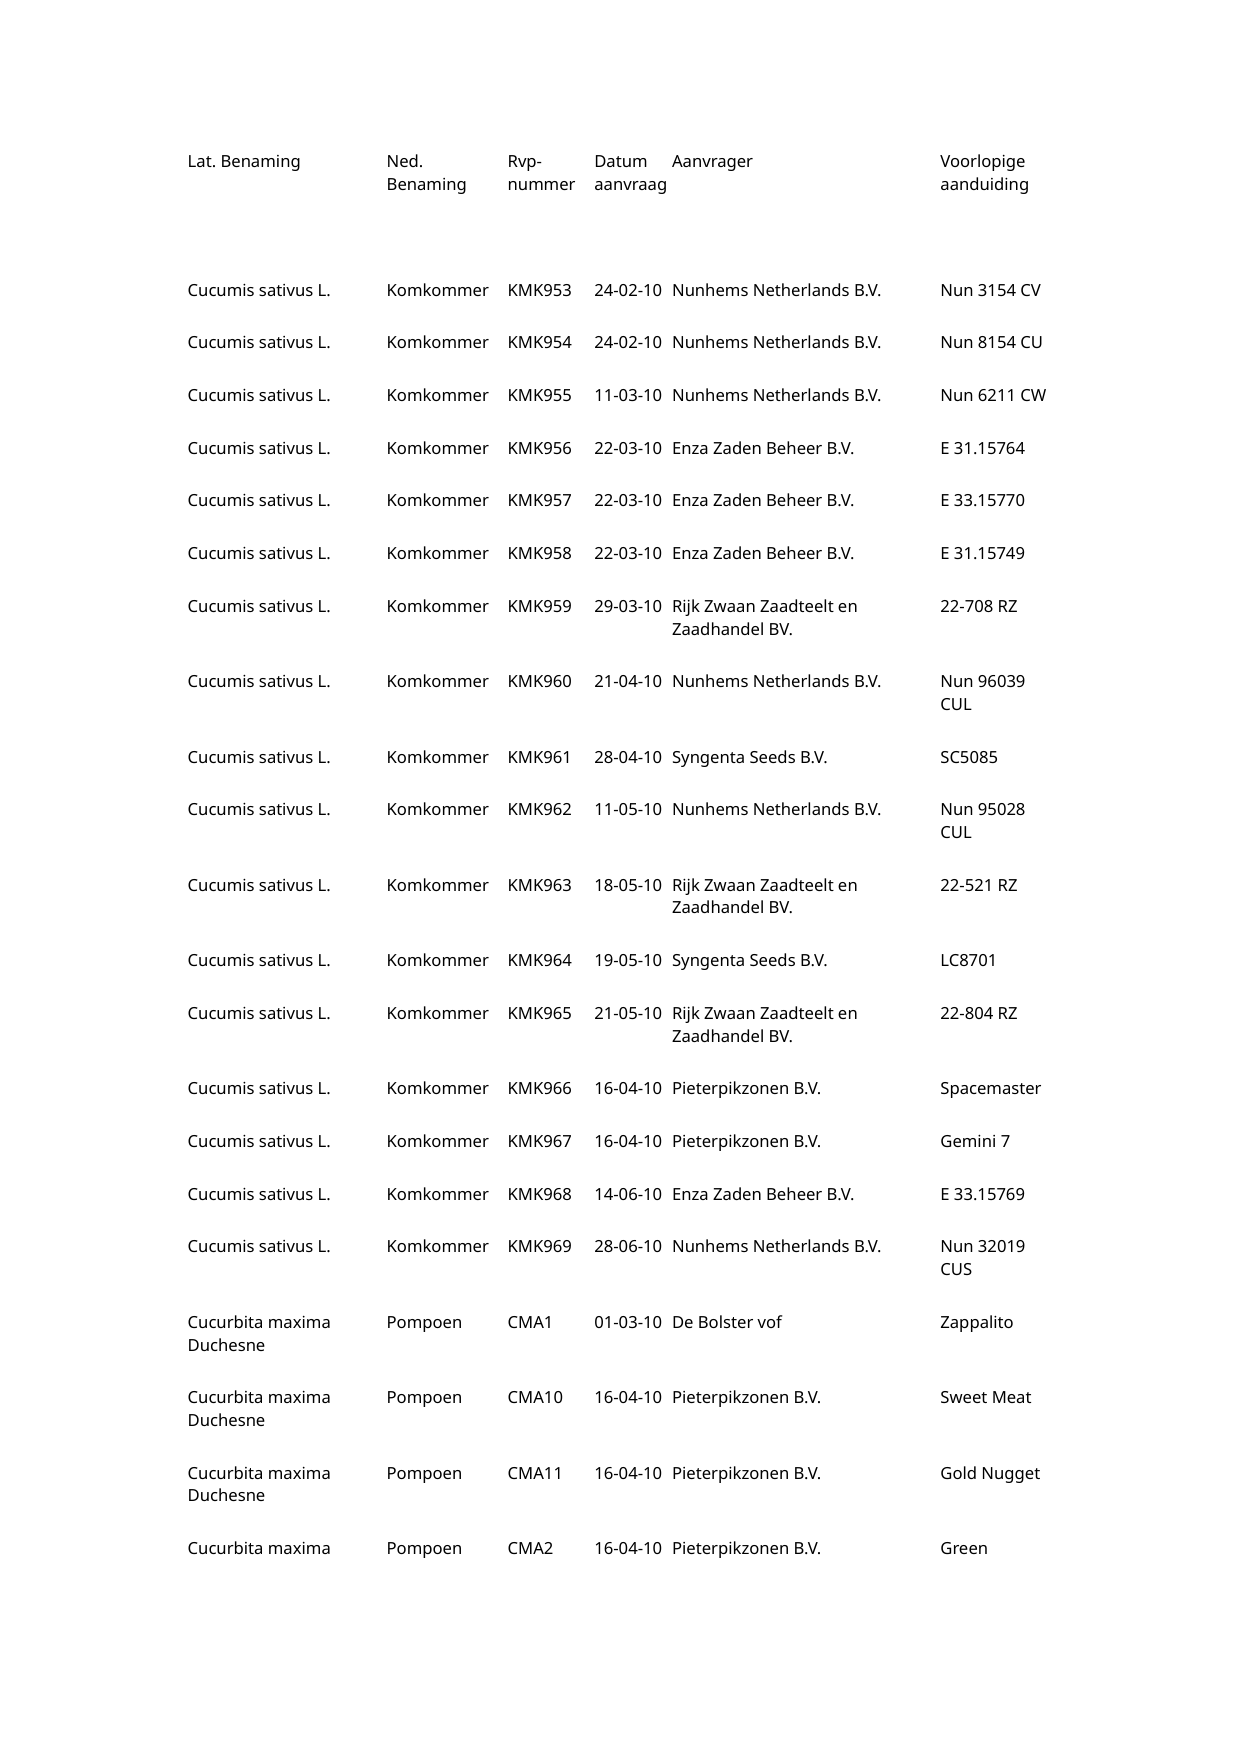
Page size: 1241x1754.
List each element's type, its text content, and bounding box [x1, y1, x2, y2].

table_cell Cucumis sativus L. [188, 949, 386, 1001]
table_cell 22-804 RZ [940, 1001, 1053, 1077]
table_cell Rijk Zwaan Zaadteelt en Zaadhandel BV. [672, 594, 940, 670]
table_cell Komkommer [386, 873, 507, 949]
table_header Voorlopige aanduiding [940, 150, 1053, 225]
table_cell Nunhems Netherlands B.V. [672, 670, 940, 745]
table_cell Pieterpikzonen B.V. [672, 1537, 940, 1559]
table_cell KMK964 [508, 949, 594, 1001]
table_cell 18-05-10 [594, 873, 672, 949]
table_cell Pieterpikzonen B.V. [672, 1077, 940, 1129]
table_cell CMA10 [508, 1386, 594, 1461]
table_cell Pieterpikzonen B.V. [672, 1461, 940, 1537]
table_cell 16-04-10 [594, 1130, 672, 1182]
table_cell E 31.15749 [940, 542, 1053, 594]
table_cell Cucumis sativus L. [188, 1130, 386, 1182]
table_cell [940, 225, 1053, 278]
table_header Rvp-nummer [508, 150, 594, 225]
table_cell [386, 225, 507, 278]
table_cell Komkommer [386, 594, 507, 670]
table_cell Komkommer [386, 278, 507, 331]
table_cell Komkommer [386, 436, 507, 489]
table_cell 14-06-10 [594, 1182, 672, 1235]
table_cell Enza Zaden Beheer B.V. [672, 542, 940, 594]
table_cell Nun 32019 CUS [940, 1235, 1053, 1310]
table_cell Pompoen [386, 1386, 507, 1461]
table_cell Nun 6211 CW [940, 384, 1053, 436]
table_cell Komkommer [386, 745, 507, 798]
table_cell 16-04-10 [594, 1537, 672, 1559]
table_cell Rijk Zwaan Zaadteelt en Zaadhandel BV. [672, 1001, 940, 1077]
table_cell Pompoen [386, 1537, 507, 1559]
table_cell Komkommer [386, 670, 507, 745]
table_header Datum aanvraag [594, 150, 672, 225]
table_cell 22-03-10 [594, 436, 672, 489]
table_cell E 31.15764 [940, 436, 1053, 489]
table_cell KMK965 [508, 1001, 594, 1077]
table_cell [508, 225, 594, 278]
table_cell Cucumis sativus L. [188, 798, 386, 873]
table_cell De Bolster vof [672, 1310, 940, 1386]
table_cell KMK953 [508, 278, 594, 331]
table_cell KMK957 [508, 489, 594, 542]
table_cell KMK962 [508, 798, 594, 873]
table_cell Syngenta Seeds B.V. [672, 745, 940, 798]
table_cell KMK958 [508, 542, 594, 594]
table_cell Cucumis sativus L. [188, 1001, 386, 1077]
table_cell 22-03-10 [594, 542, 672, 594]
table_cell [594, 225, 672, 278]
table_cell Cucumis sativus L. [188, 489, 386, 542]
table_cell 16-04-10 [594, 1461, 672, 1537]
table_cell 28-06-10 [594, 1235, 672, 1310]
table_cell KMK954 [508, 331, 594, 383]
table_cell Rijk Zwaan Zaadteelt en Zaadhandel BV. [672, 873, 940, 949]
table_cell 11-05-10 [594, 798, 672, 873]
table_cell 24-02-10 [594, 278, 672, 331]
table_cell Pieterpikzonen B.V. [672, 1130, 940, 1182]
table_cell Cucumis sativus L. [188, 1182, 386, 1235]
table_cell Pieterpikzonen B.V. [672, 1386, 940, 1461]
table_cell Komkommer [386, 949, 507, 1001]
table_cell KMK967 [508, 1130, 594, 1182]
table_cell Green [940, 1537, 1053, 1559]
table_cell Enza Zaden Beheer B.V. [672, 489, 940, 542]
table_cell KMK959 [508, 594, 594, 670]
table_cell 21-05-10 [594, 1001, 672, 1077]
table_cell Pompoen [386, 1461, 507, 1537]
table_cell KMK955 [508, 384, 594, 436]
table_cell Nun 3154 CV [940, 278, 1053, 331]
table_cell 16-04-10 [594, 1077, 672, 1129]
table_cell 01-03-10 [594, 1310, 672, 1386]
table_cell Cucumis sativus L. [188, 670, 386, 745]
table_cell Cucumis sativus L. [188, 1235, 386, 1310]
table_cell Komkommer [386, 1235, 507, 1310]
table_cell Cucumis sativus L. [188, 1077, 386, 1129]
table_cell Komkommer [386, 798, 507, 873]
table_cell 29-03-10 [594, 594, 672, 670]
table_cell Komkommer [386, 1077, 507, 1129]
table_cell Pompoen [386, 1310, 507, 1386]
table_cell Nunhems Netherlands B.V. [672, 384, 940, 436]
table_cell Nun 95028 CUL [940, 798, 1053, 873]
table_cell KMK968 [508, 1182, 594, 1235]
table_cell Nun 96039 CUL [940, 670, 1053, 745]
table_cell LC8701 [940, 949, 1053, 1001]
table_cell Komkommer [386, 1001, 507, 1077]
table_cell 22-708 RZ [940, 594, 1053, 670]
table_cell Nunhems Netherlands B.V. [672, 798, 940, 873]
table_cell Cucumis sativus L. [188, 331, 386, 383]
table_cell 28-04-10 [594, 745, 672, 798]
table_cell Syngenta Seeds B.V. [672, 949, 940, 1001]
table_cell Cucumis sativus L. [188, 384, 386, 436]
table_cell E 33.15770 [940, 489, 1053, 542]
table_cell Cucurbita maxima Duchesne [188, 1310, 386, 1386]
table_cell [672, 225, 940, 278]
table_cell Cucumis sativus L. [188, 436, 386, 489]
table_cell Nunhems Netherlands B.V. [672, 331, 940, 383]
table_cell Komkommer [386, 489, 507, 542]
table_cell 22-521 RZ [940, 873, 1053, 949]
table_cell Komkommer [386, 1182, 507, 1235]
table_cell KMK963 [508, 873, 594, 949]
table_cell Cucumis sativus L. [188, 542, 386, 594]
table_cell Komkommer [386, 384, 507, 436]
table_cell 21-04-10 [594, 670, 672, 745]
table_cell CMA1 [508, 1310, 594, 1386]
table_cell Komkommer [386, 542, 507, 594]
table_cell Cucumis sativus L. [188, 278, 386, 331]
table_cell KMK966 [508, 1077, 594, 1129]
table_cell Nun 8154 CU [940, 331, 1053, 383]
table_cell 11-03-10 [594, 384, 672, 436]
table_cell Cucumis sativus L. [188, 873, 386, 949]
table_cell KMK960 [508, 670, 594, 745]
table_cell Enza Zaden Beheer B.V. [672, 1182, 940, 1235]
table_cell 22-03-10 [594, 489, 672, 542]
table_header Aanvrager [672, 150, 940, 225]
table_cell 16-04-10 [594, 1386, 672, 1461]
table_cell Enza Zaden Beheer B.V. [672, 436, 940, 489]
table_cell Komkommer [386, 1130, 507, 1182]
table_cell Gemini 7 [940, 1130, 1053, 1182]
table_cell Cucurbita maxima Duchesne [188, 1461, 386, 1537]
table_cell Nunhems Netherlands B.V. [672, 278, 940, 331]
table_cell Cucurbita maxima Duchesne [188, 1386, 386, 1461]
table_cell Cucumis sativus L. [188, 745, 386, 798]
table_cell SC5085 [940, 745, 1053, 798]
table_cell Sweet Meat [940, 1386, 1053, 1461]
table_header Ned. Benaming [386, 150, 507, 225]
table_cell E 33.15769 [940, 1182, 1053, 1235]
table_cell Spacemaster [940, 1077, 1053, 1129]
table_cell KMK961 [508, 745, 594, 798]
table_cell Gold Nugget [940, 1461, 1053, 1537]
table_header Lat. Benaming [188, 150, 386, 225]
table_cell KMK956 [508, 436, 594, 489]
table_cell 24-02-10 [594, 331, 672, 383]
table_cell Komkommer [386, 331, 507, 383]
table_cell CMA11 [508, 1461, 594, 1537]
table_cell CMA2 [508, 1537, 594, 1559]
table_cell Cucumis sativus L. [188, 594, 386, 670]
table_cell [188, 225, 386, 278]
table_cell Nunhems Netherlands B.V. [672, 1235, 940, 1310]
table_cell 19-05-10 [594, 949, 672, 1001]
table_cell KMK969 [508, 1235, 594, 1310]
table_cell Zappalito [940, 1310, 1053, 1386]
table_cell Cucurbita maxima [188, 1537, 386, 1559]
